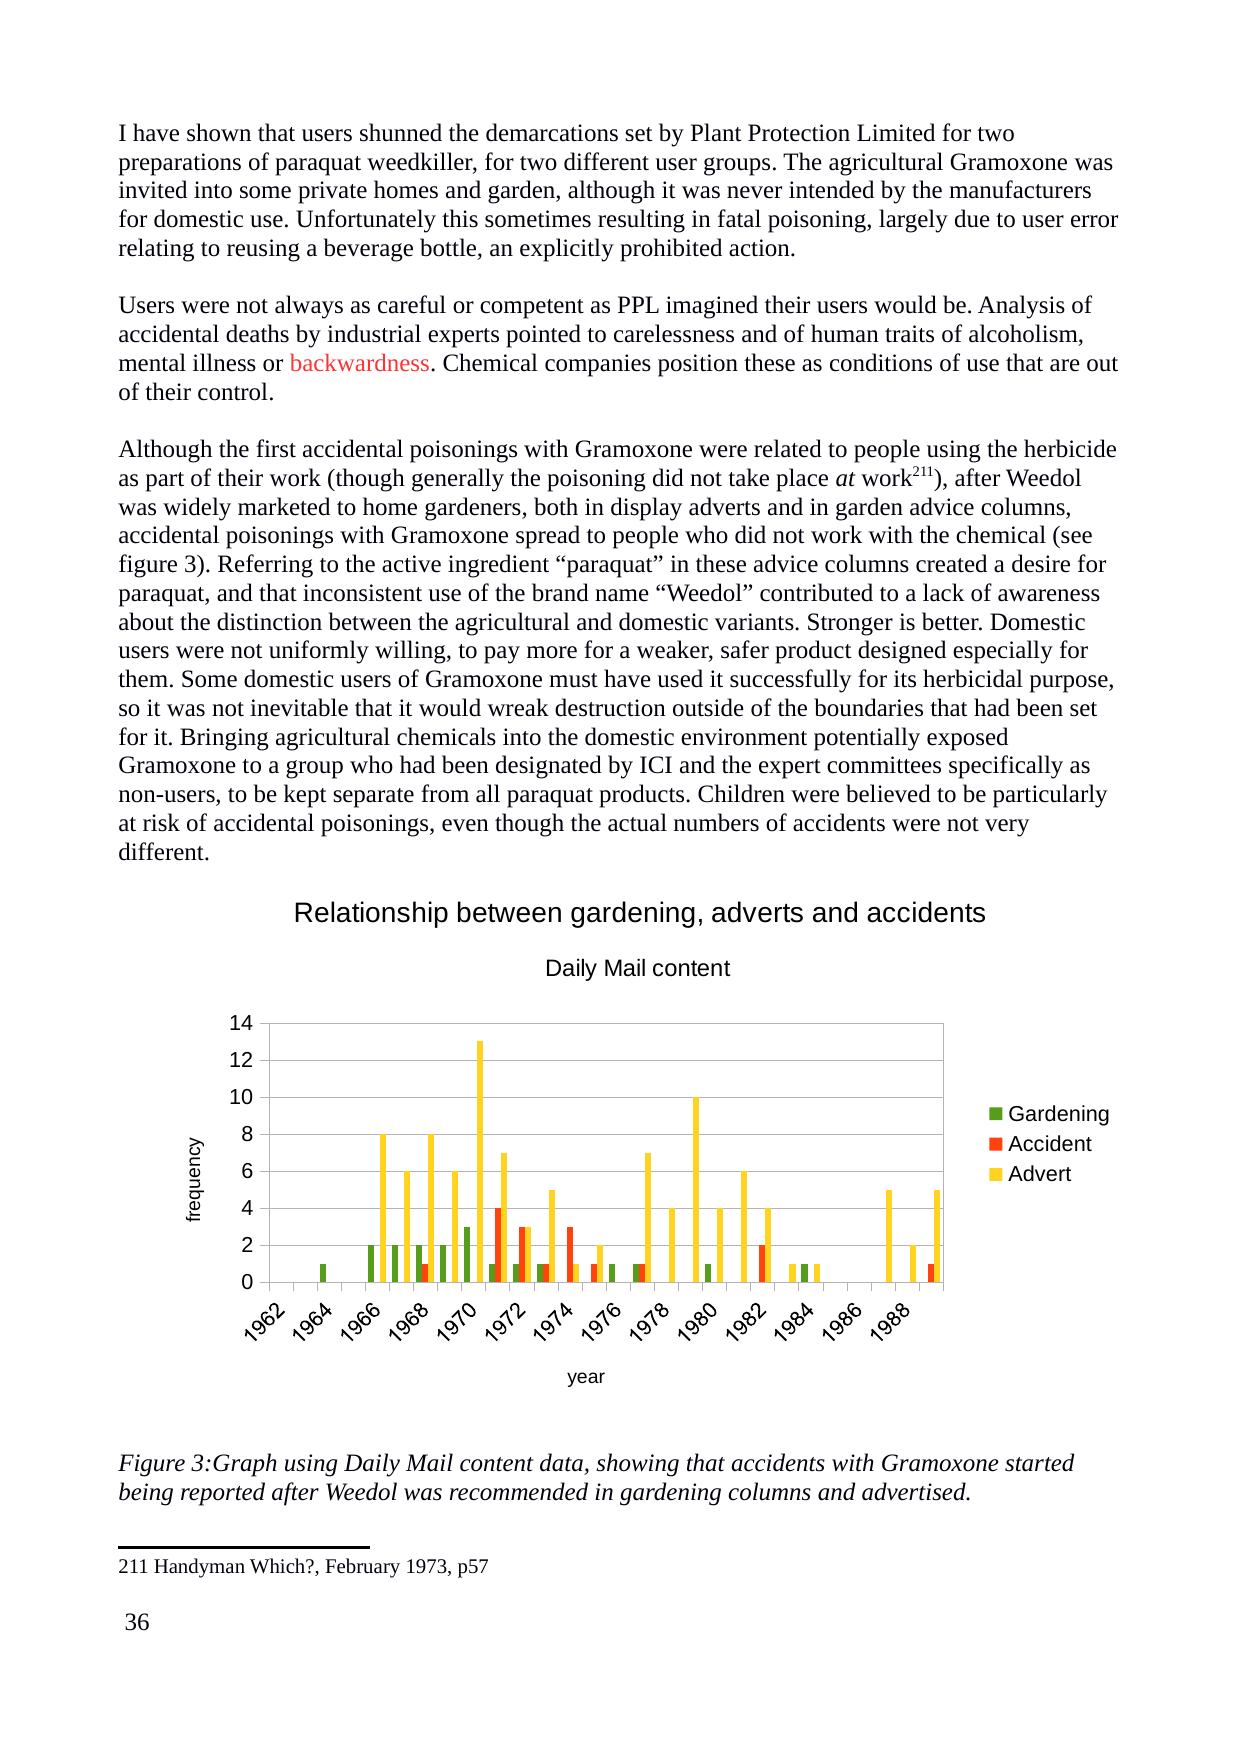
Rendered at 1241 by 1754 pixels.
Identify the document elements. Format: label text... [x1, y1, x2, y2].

text Users were not always as careful or competent as PPL imagined their users would be. Analysis of accidental deaths by industrial experts pointed to carelessness and of human traits of alcoholism, mental illness or backwardness. Chemical companies position these as conditions of use that are out of their control. [118, 291, 1122, 406]
text Handyman Which?, February 1973, p57 [118, 1553, 1122, 1578]
text I have shown that users shunned the demarcations set by Plant Protection Limited for two preparations of paraquat weedkiller, for two different user groups. The agricultural Gramoxone was invited into some private homes and garden, although it was never intended by the manufacturers for domestic use. Unfortunately this sometimes resulting in fatal poisoning, largely due to user error relating to reusing a beverage bottle, an explicitly prohibited action. [118, 118, 1122, 262]
text Although the first accidental poisonings with Gramoxone were related to people using the herbicide as part of their work (though generally the poisoning did not take place at work), after Weedol was widely marketed to home gardeners, both in display adverts and in garden advice columns, accidental poisonings with Gramoxone spread to people who did not work with the chemical (see figure 3). Referring to the active ingredient “paraquat” in these advice columns created a desire for paraquat, and that inconsistent use of the brand name “Weedol” contributed to a lack of awareness about the distinction between the agricultural and domestic variants. Stronger is better. Domestic users were not uniformly willing, to pay more for a weaker, safer product designed especially for them. Some domestic users of Gramoxone must have used it successfully for its herbicidal purpose, so it was not inevitable that it would wreak destruction outside of the boundaries that had been set for it. Bringing agricultural chemicals into the domestic environment potentially exposed Gramoxone to a group who had been designated by ICI and the expert committees specifically as non-users, to be kept separate from all paraquat products. Children were believed to be particularly at risk of accidental poisonings, even though the actual numbers of accidents were not very different. [118, 434, 1122, 866]
text Figure 3:Graph using Daily Mail content data, showing that accidents with Gramoxone started being reported after Weedol was recommended in gardening columns and advertised. [118, 1448, 1122, 1505]
